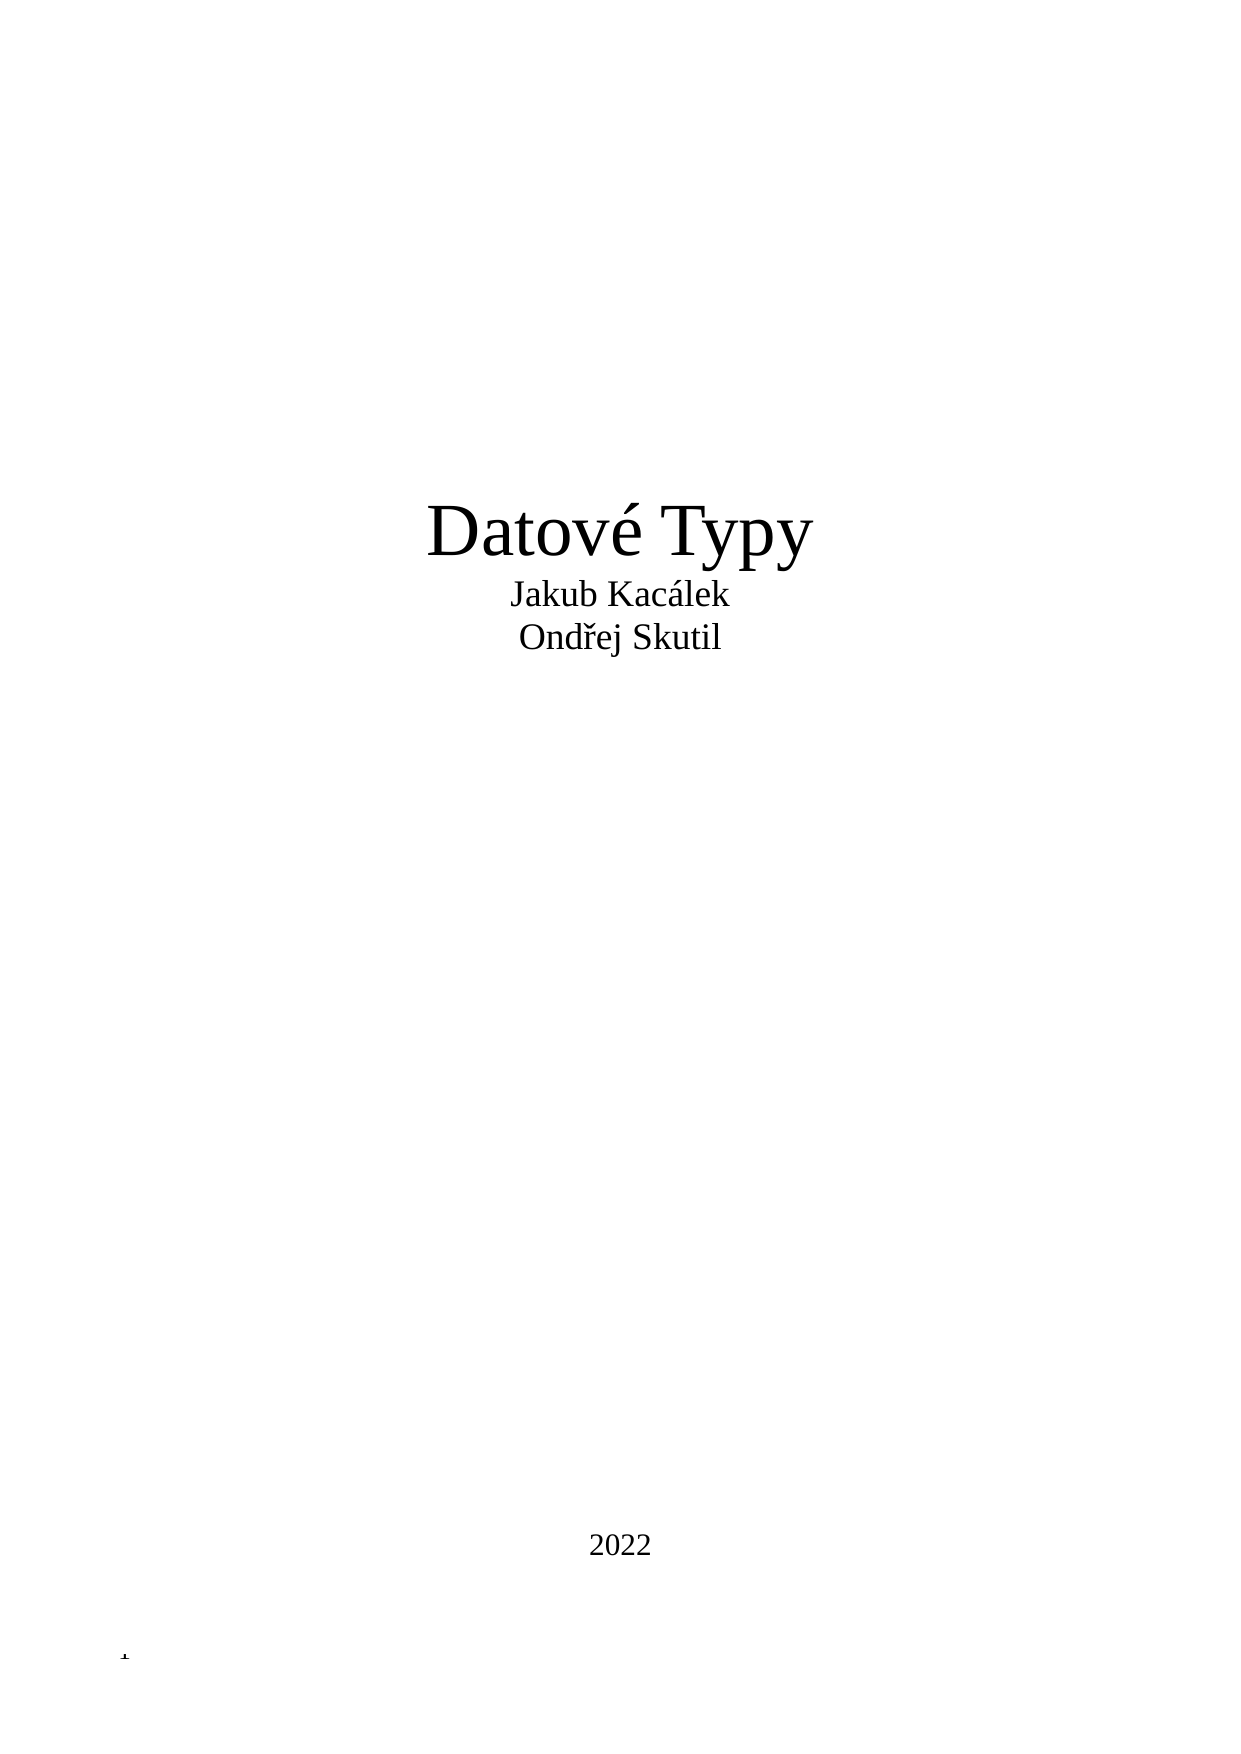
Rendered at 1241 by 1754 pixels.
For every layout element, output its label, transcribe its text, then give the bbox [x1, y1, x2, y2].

text 2022 [0, 1526, 1240, 1562]
text Datové Typy [0, 485, 1240, 572]
text Jakub Kacálek [0, 572, 1240, 615]
text Ondřej Skutil [0, 615, 1240, 658]
